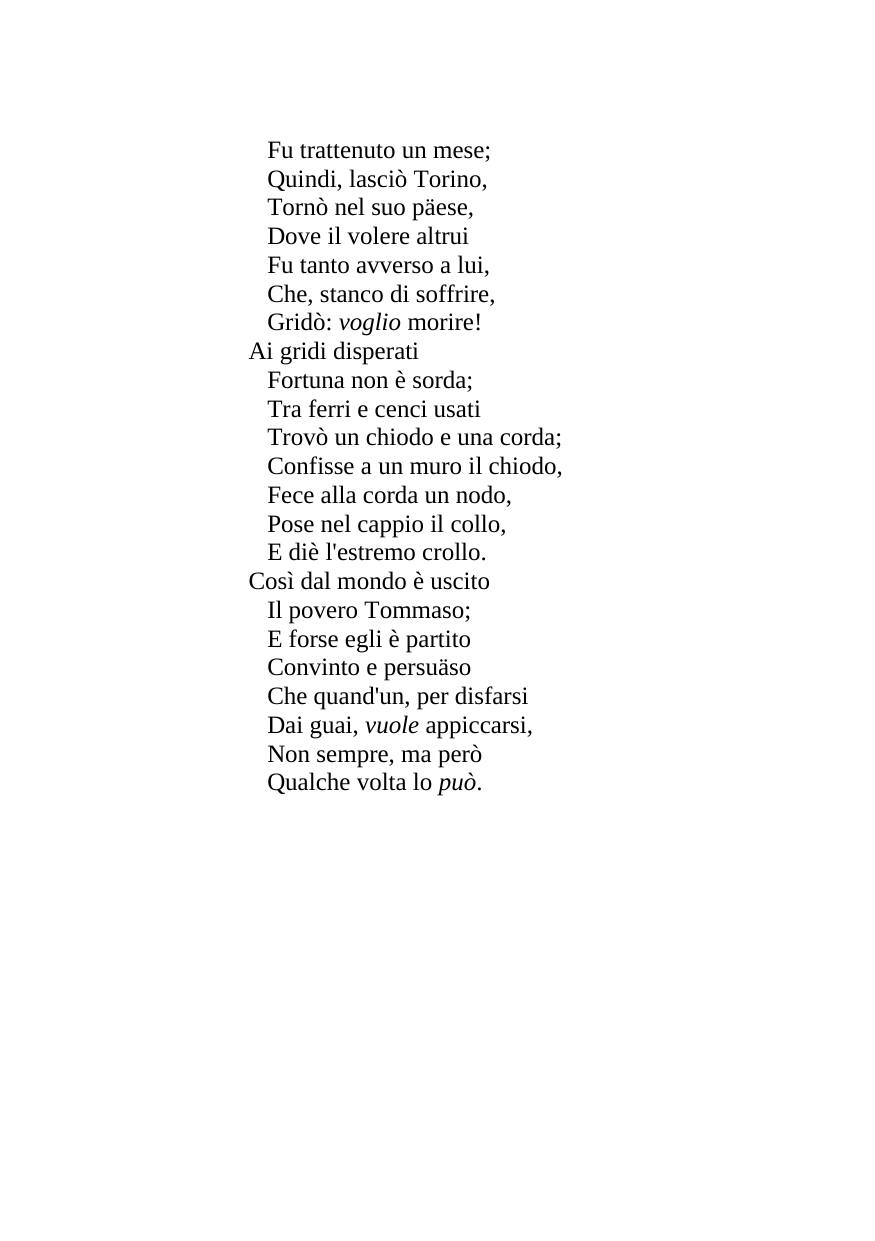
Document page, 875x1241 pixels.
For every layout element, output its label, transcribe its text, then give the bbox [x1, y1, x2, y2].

text Fece alla corda un nodo, [237, 480, 768, 509]
text Fu trattenuto un mese; [237, 135, 768, 164]
text Non sempre, ma però [237, 739, 768, 767]
text E diè l'estremo crollo. [237, 537, 768, 566]
text Così dal mondo è uscito [219, 566, 768, 595]
text Tra ferri e cenci usati [237, 394, 768, 422]
text Che quand'un, per disfarsi [237, 681, 768, 710]
text Che, stanco di soffrire, [237, 279, 768, 307]
text Pose nel cappio il collo, [237, 509, 768, 537]
text Ai gridi disperati [219, 336, 768, 365]
text E forse egli è partito [237, 624, 768, 652]
text Gridò: voglio morire! [237, 307, 768, 336]
text Qualche volta lo può. [237, 767, 768, 796]
text Trovò un chiodo e una corda; [237, 422, 768, 451]
text Fortuna non è sorda; [237, 365, 768, 394]
text Convinto e persuäso [237, 652, 768, 681]
text Dove il volere altrui [237, 221, 768, 250]
text Quindi, lasciò Torino, [237, 164, 768, 192]
text Il povero Tommaso; [237, 595, 768, 624]
text Tornò nel suo päese, [237, 192, 768, 221]
text Confisse a un muro il chiodo, [237, 451, 768, 480]
text Dai guai, vuole appiccarsi, [237, 710, 768, 739]
text Fu tanto avverso a lui, [237, 250, 768, 279]
